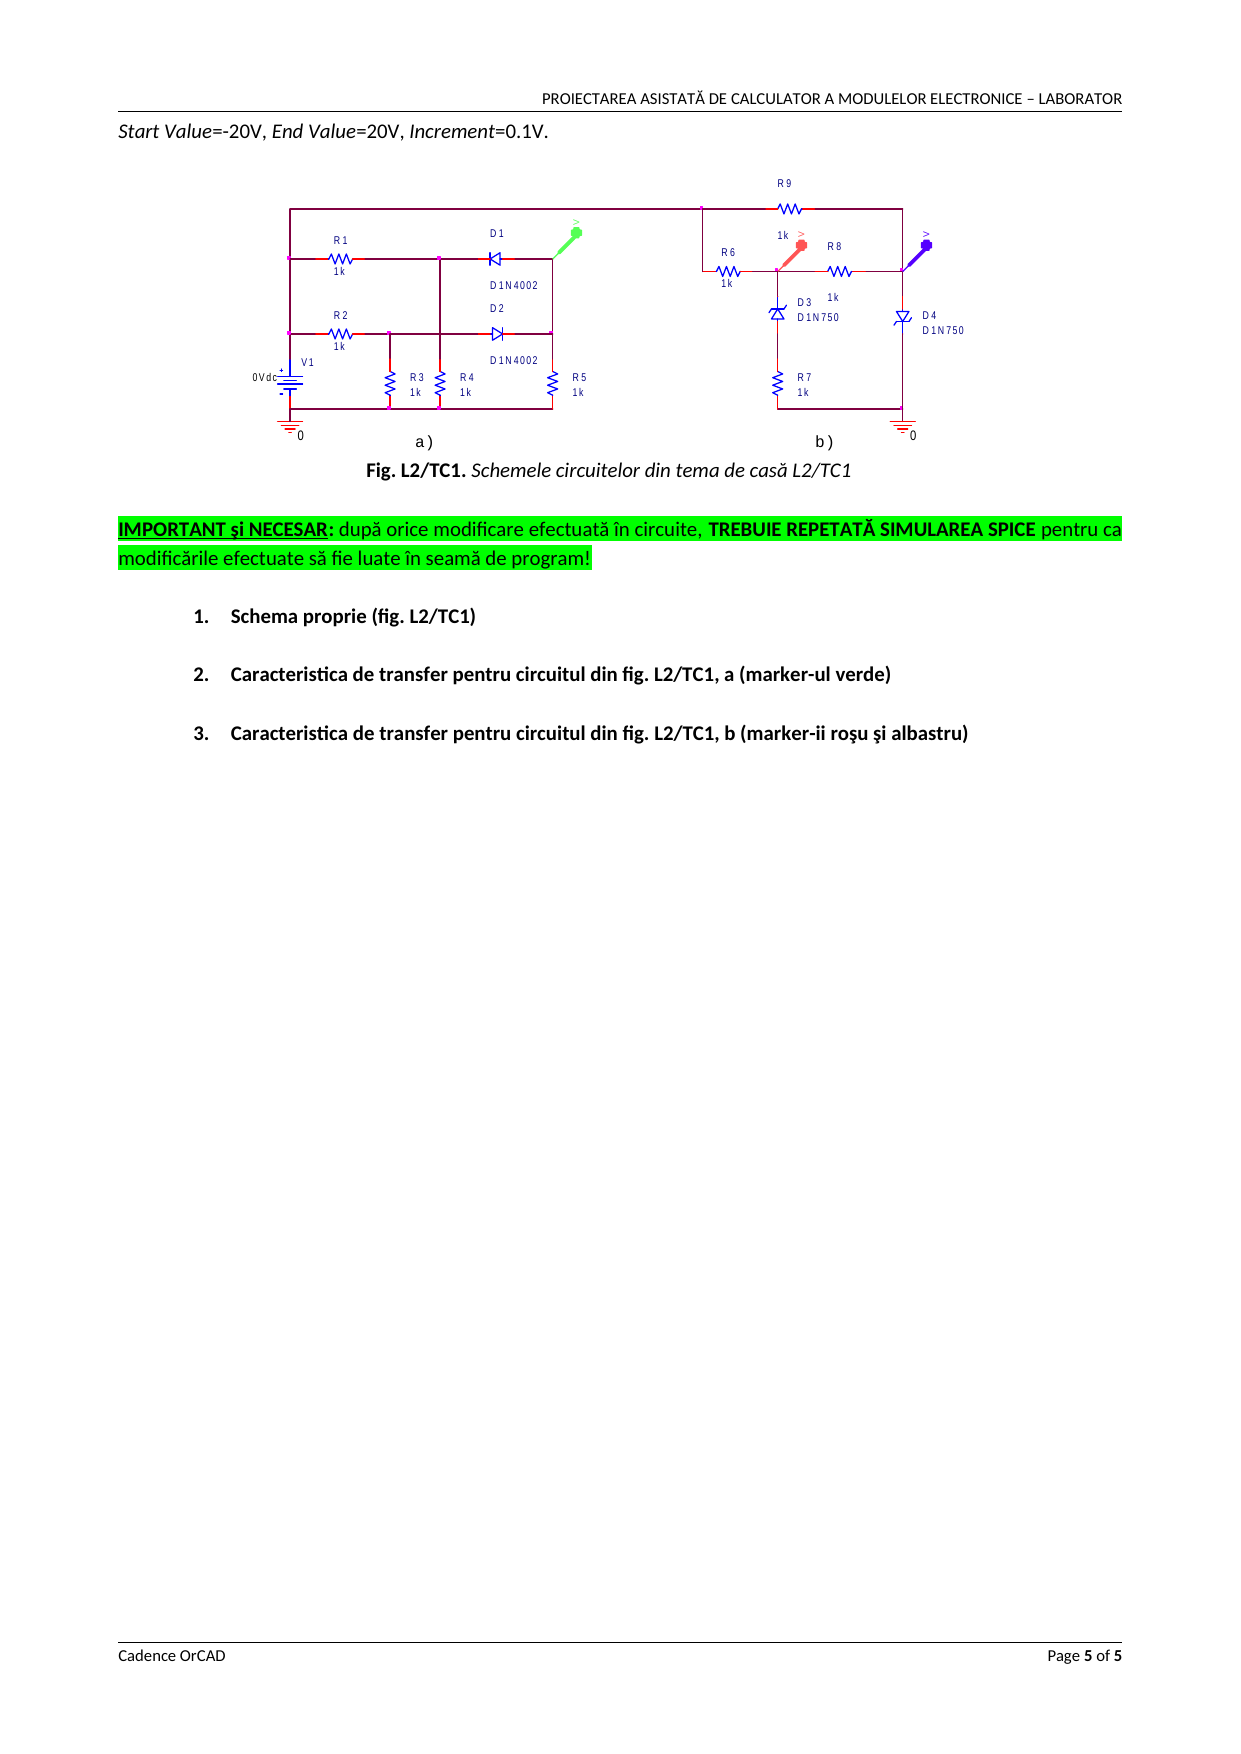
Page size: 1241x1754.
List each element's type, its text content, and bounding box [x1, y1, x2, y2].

list Schema proprie (fig. L2/TC1) [193, 603, 1122, 629]
table_header [107, 176, 1111, 457]
list Caracteristica de transfer pentru circuitul din fig. L2/TC1, a (marker-ul verde) [193, 662, 1122, 687]
text Start Value=-20V, End Value=20V, Increment=0.1V. [118, 118, 1122, 143]
text IMPORTANT şi NECESAR: după orice modificare efectuată în circuite, TREBUIE REPETATĂ SIMULAREA SPICE pentru ca modificările efectuate să fie luate în seamă de program! [118, 516, 1122, 570]
table_cell Fig. L2/TC1. Schemele circuitelor din tema de casă L2/TC1 [107, 457, 1111, 487]
list Caracteristica de transfer pentru circuitul din fig. L2/TC1, b (marker-ii roşu şi albastru) [193, 720, 1122, 745]
